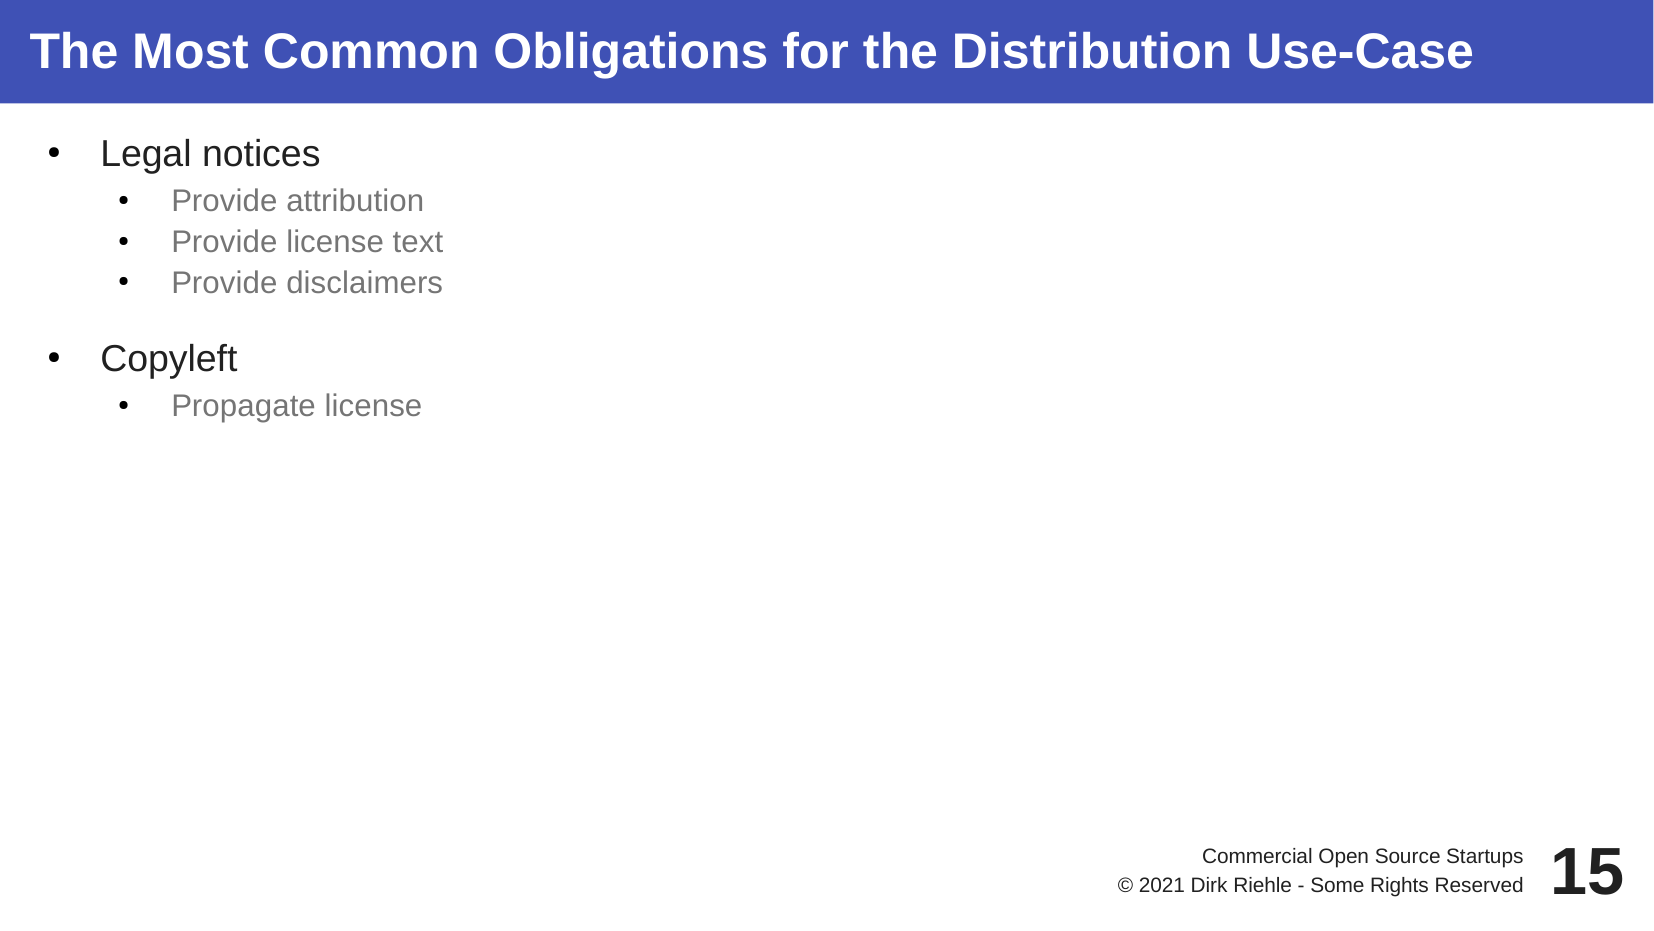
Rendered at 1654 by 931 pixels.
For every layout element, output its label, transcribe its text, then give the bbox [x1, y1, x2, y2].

title The Most Common Obligations for the Distribution Use-Case [0, 0, 1654, 104]
list Legal notices Provide attribution Provide license text Provide disclaimers Copyleft Propagate license [29, 132, 1625, 813]
